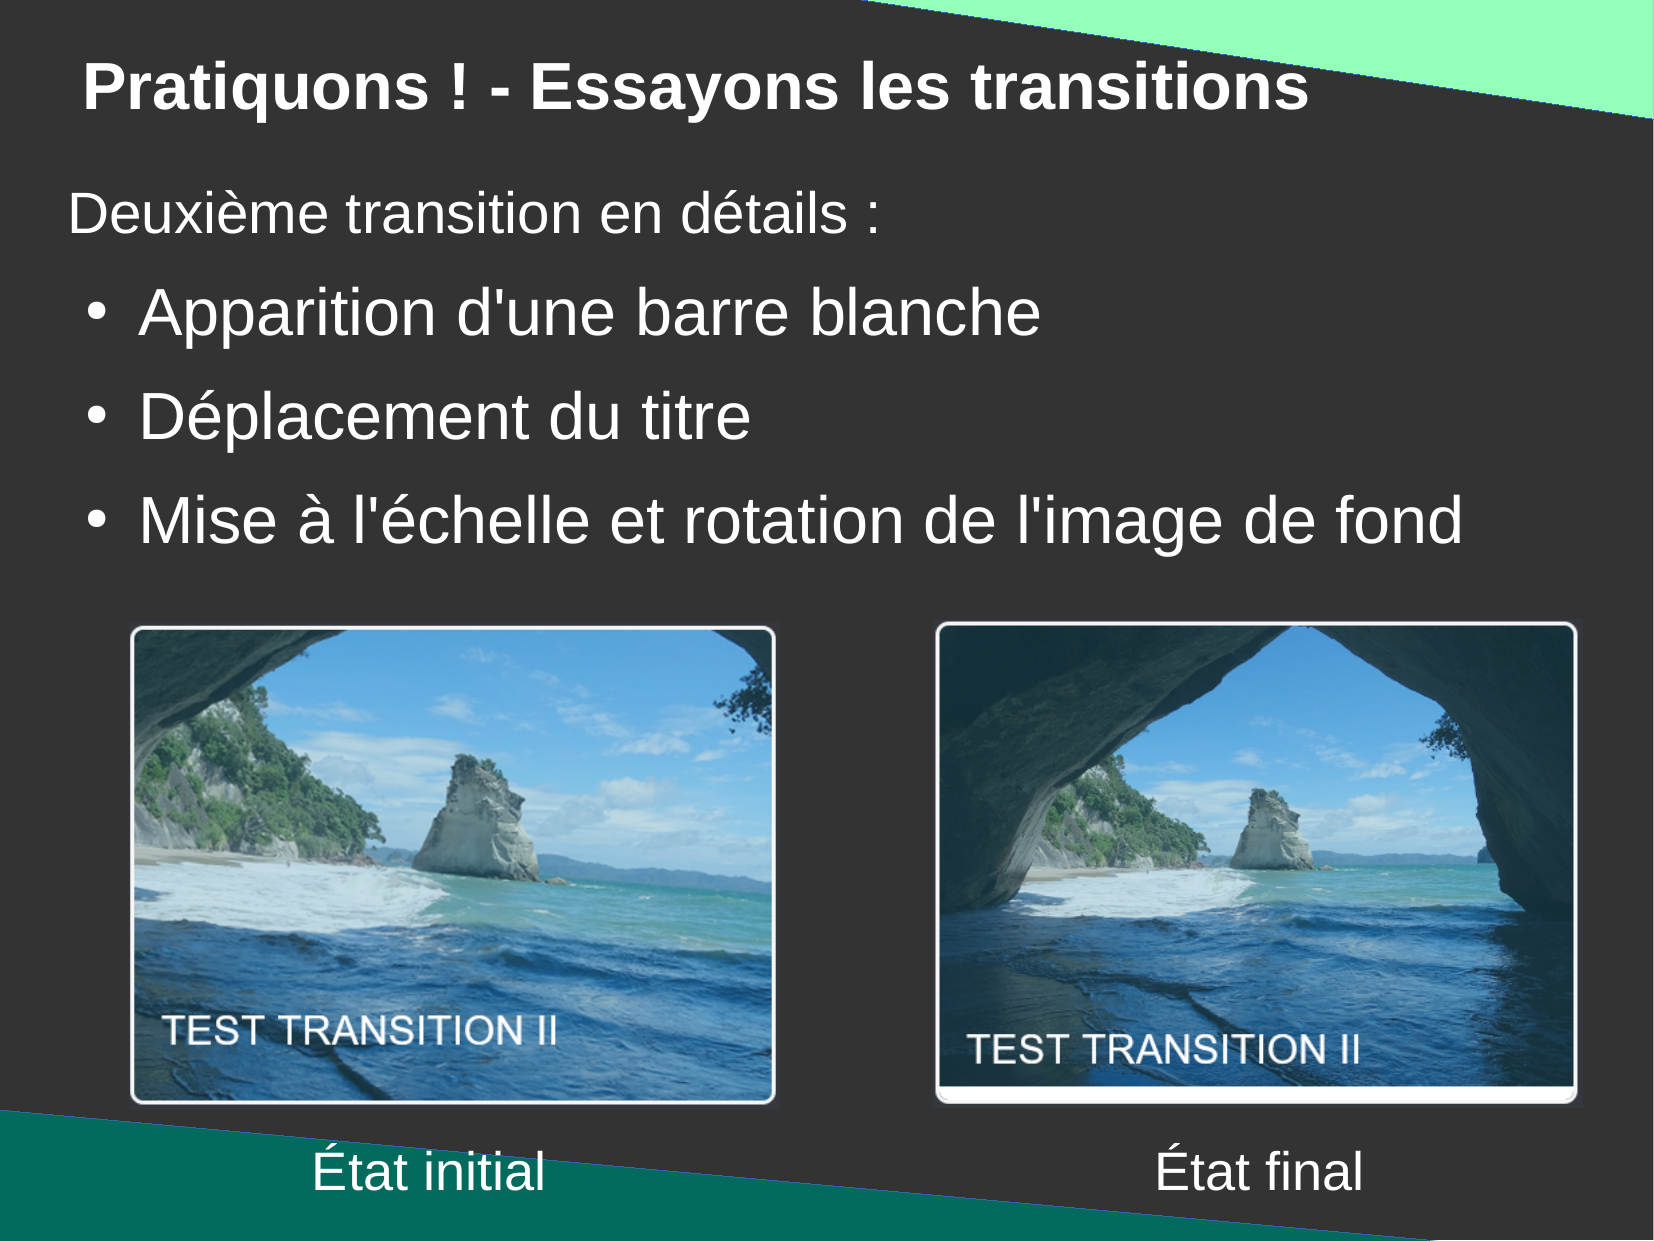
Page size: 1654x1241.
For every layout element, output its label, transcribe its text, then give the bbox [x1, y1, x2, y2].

list Deuxième transition en détails : Apparition d'une barre blanche Déplacement du titre Mise à l'échelle et rotation de l'image de fond [67, 180, 1607, 567]
title État final [1122, 1141, 1398, 1217]
title Pratiquons ! - Essayons les transitions [82, 49, 1630, 199]
picture [129, 622, 780, 1110]
picture [933, 619, 1583, 1108]
text_box [861, 0, 1654, 120]
title État initial [291, 1141, 567, 1217]
